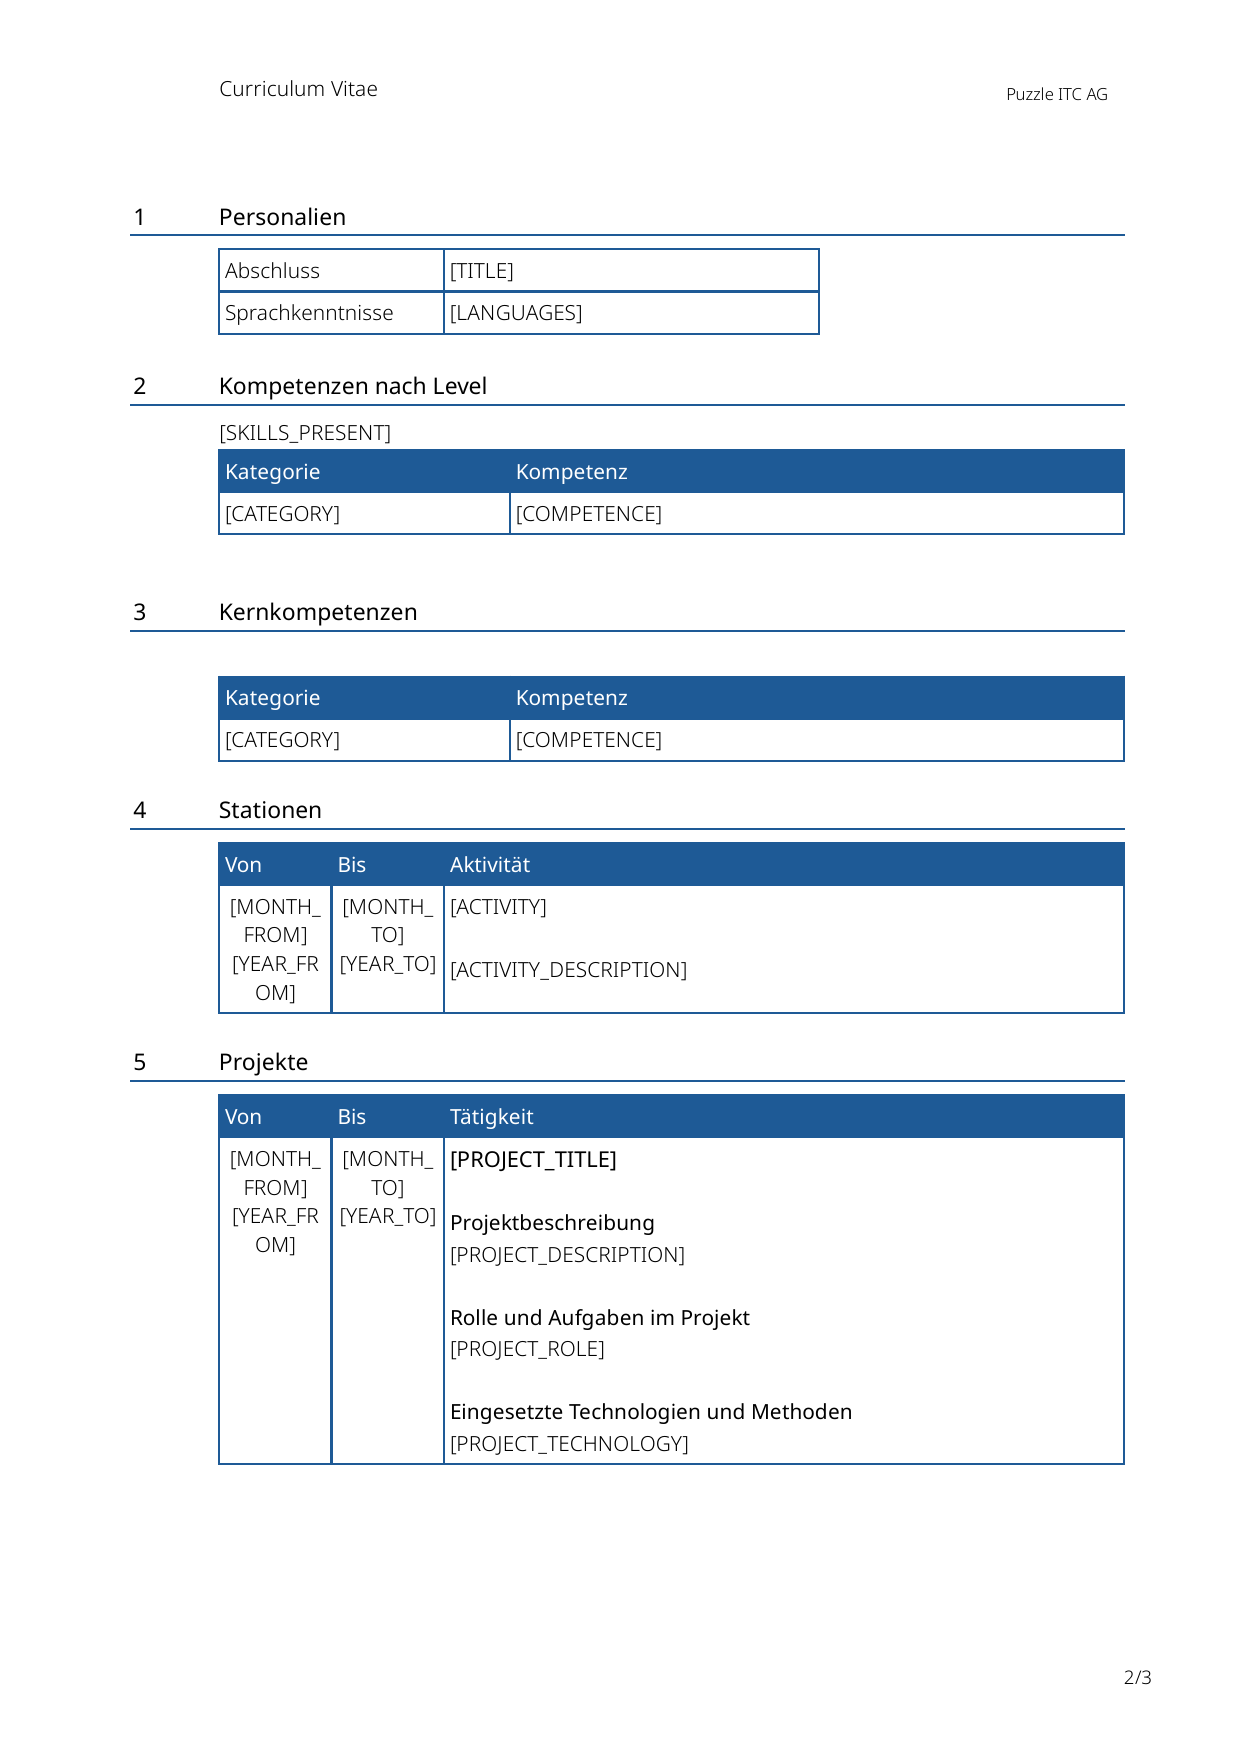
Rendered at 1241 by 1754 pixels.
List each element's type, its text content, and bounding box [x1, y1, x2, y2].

table_header Bis [333, 1096, 443, 1136]
table_cell [CATEGORY] [220, 720, 509, 760]
table_cell [COMPETENCE] [511, 720, 1123, 760]
subtitle Personalien [130, 197, 1125, 234]
table_cell [MONTH_TO][YEAR_TO] [333, 886, 443, 1012]
table_cell Sprachkenntnisse [220, 293, 443, 332]
table_cell [PROJECT_TITLE] Projektbeschreibung [PROJECT_DESCRIPTION] Rolle und Aufgaben im Projekt [PROJECT_ROLE] Eingesetzte Technologien und Methoden [PROJECT_TECHNOLOGY] [445, 1138, 1123, 1463]
table_header Von [220, 844, 330, 884]
table_cell [LANGUAGES] [445, 293, 818, 332]
table_header Kategorie [220, 678, 509, 718]
table_cell [MONTH_TO][YEAR_TO] [333, 1138, 443, 1463]
table_header Kompetenz [511, 678, 1123, 718]
subtitle Kernkompetenzen [130, 593, 1125, 630]
table_cell [COMPETENCE] [511, 493, 1123, 533]
table_header Abschluss [220, 250, 443, 290]
table_cell [CATEGORY] [220, 493, 509, 533]
text [SKILLS_PRESENT] [219, 418, 1125, 446]
table_cell [MONTH_FROM][YEAR_FROM] [220, 1138, 330, 1463]
table_cell [ACTIVITY] [ACTIVITY_DESCRIPTION] [445, 886, 1123, 1012]
subtitle Kompetenzen nach Level [130, 367, 1125, 404]
table_header [TITLE] [445, 250, 818, 290]
table_header Bis [333, 844, 443, 884]
subtitle Stationen [130, 791, 1125, 828]
table_cell [MONTH_FROM][YEAR_FROM] [220, 886, 330, 1012]
table_header Aktivität [445, 844, 1123, 884]
subtitle Projekte [130, 1043, 1125, 1080]
table_header Kompetenz [511, 451, 1123, 491]
table_header Von [220, 1096, 330, 1136]
table_header Kategorie [220, 451, 509, 491]
table_header Tätigkeit [445, 1096, 1123, 1136]
